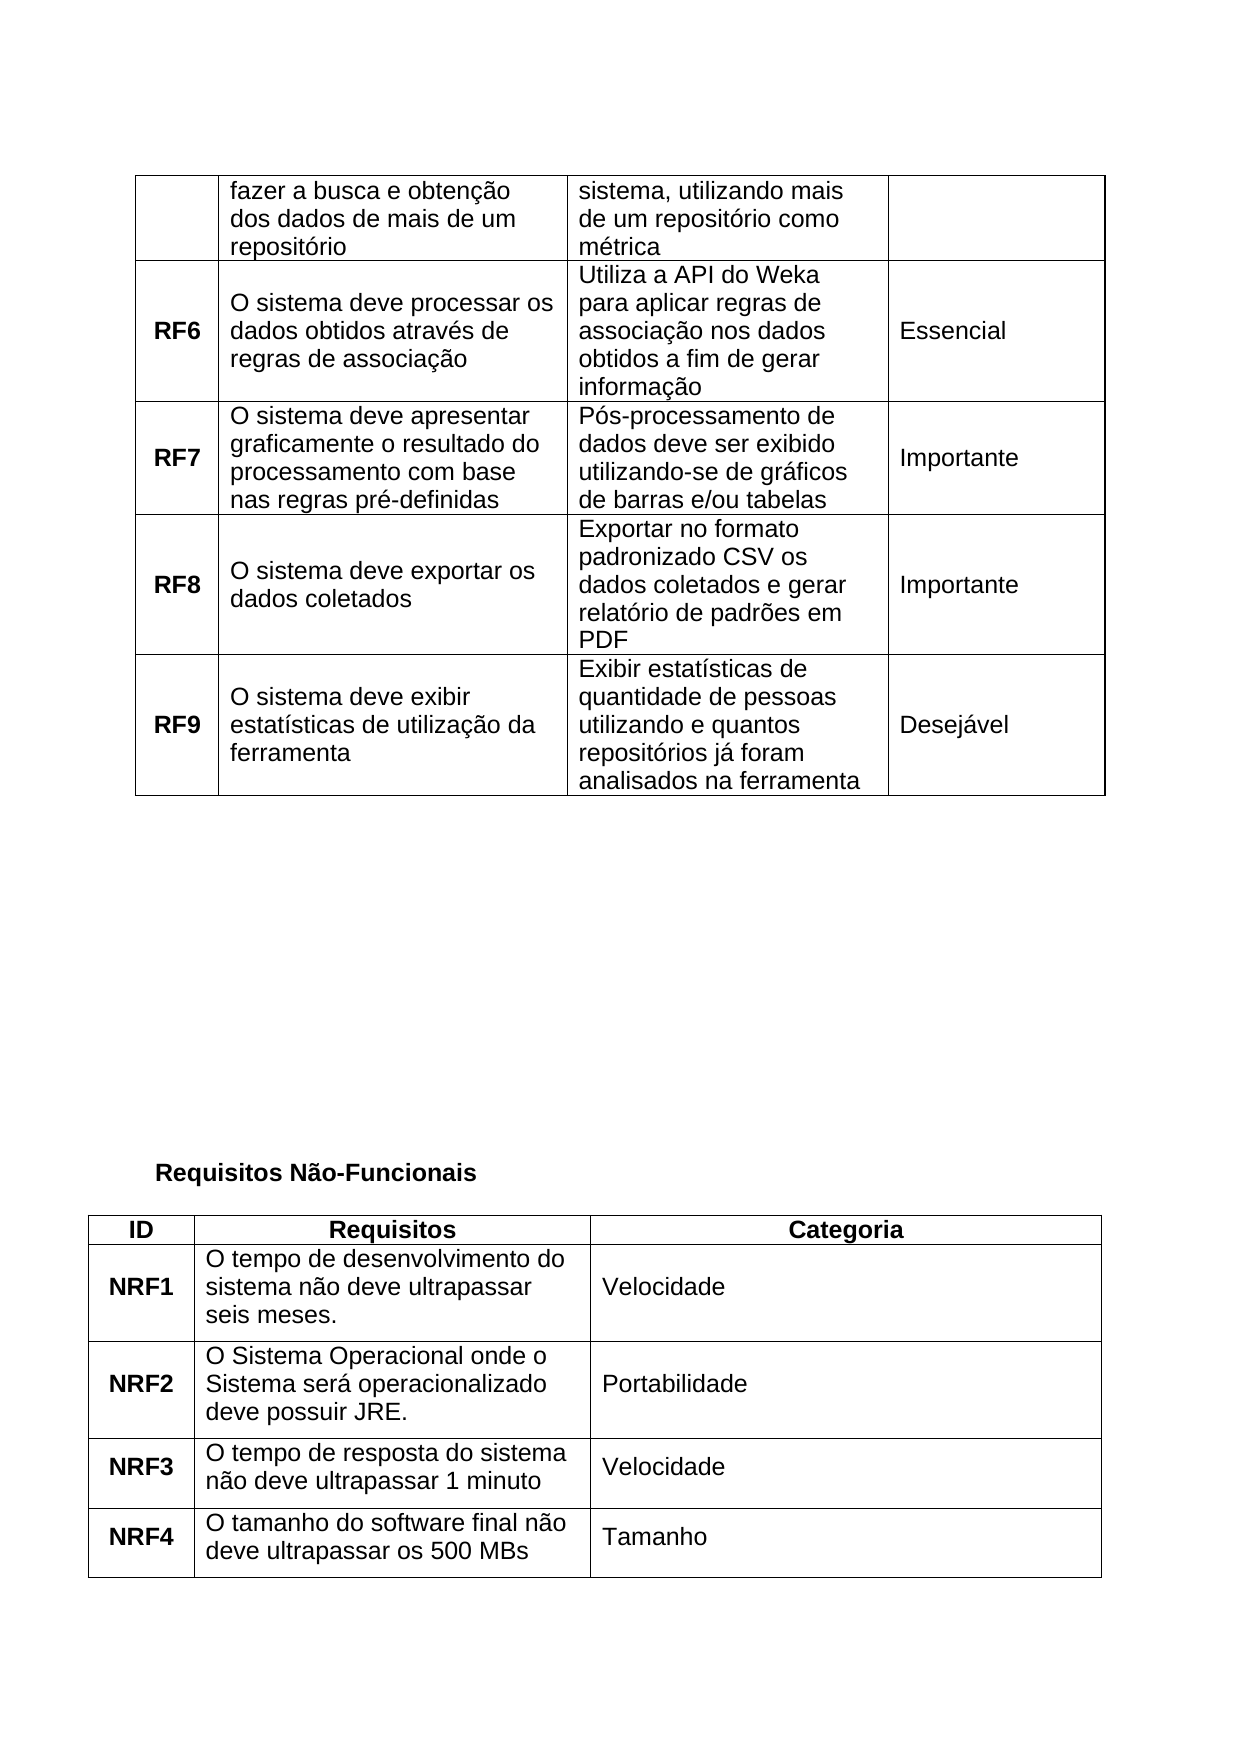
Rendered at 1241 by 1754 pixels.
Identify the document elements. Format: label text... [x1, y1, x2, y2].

table_cell RF8 [136, 515, 218, 654]
table_cell NRF4 [89, 1509, 194, 1577]
table_cell O tempo de resposta do sistema não deve ultrapassar 1 minuto [195, 1439, 590, 1507]
table_cell fazer a busca e obtenção dos dados de mais de um repositório [219, 176, 567, 260]
table_cell NRF3 [89, 1439, 194, 1507]
table_cell O Sistema Operacional onde o Sistema será operacionalizado deve possuir JRE. [195, 1342, 590, 1438]
table_cell RF9 [136, 655, 218, 795]
table_cell Desejável [889, 655, 1104, 795]
table_cell [889, 176, 1104, 260]
table_cell Tamanho [591, 1509, 1101, 1577]
table_cell Utiliza a API do Weka para aplicar regras de associação nos dados obtidos a fim de gerar informação [568, 261, 888, 401]
table_cell O sistema deve apresentar graficamente o resultado do processamento com base nas regras pré-definidas [219, 402, 567, 513]
table_cell O tempo de desenvolvimento do sistema não deve ultrapassar seis meses. [195, 1245, 590, 1341]
table_header Requisitos [195, 1216, 590, 1243]
table_cell O sistema deve exportar os dados coletados [219, 515, 567, 654]
table_cell Importante [889, 515, 1104, 654]
table_cell [136, 176, 218, 260]
table_cell sistema, utilizando mais de um repositório como métrica [568, 176, 888, 260]
table_cell O sistema deve processar os dados obtidos através de regras de associação [219, 261, 567, 401]
table_cell Velocidade [591, 1245, 1101, 1341]
table_cell RF7 [136, 402, 218, 513]
table_cell Importante [889, 402, 1104, 513]
table_cell Exportar no formato padronizado CSV os dados coletados e gerar relatório de padrões em PDF [568, 515, 888, 654]
table_cell NRF2 [89, 1342, 194, 1438]
table_cell NRF1 [89, 1245, 194, 1341]
table_cell Exibir estatísticas de quantidade de pessoas utilizando e quantos repositórios já foram analisados na ferramenta [568, 655, 888, 795]
table_cell O sistema deve exibir estatísticas de utilização da ferramenta [219, 655, 567, 795]
table_cell Velocidade [591, 1439, 1101, 1507]
table_cell Portabilidade [591, 1342, 1101, 1438]
table_header ID [89, 1216, 194, 1243]
table_cell Essencial [889, 261, 1104, 401]
table_cell RF6 [136, 261, 218, 401]
table_cell O tamanho do software final não deve ultrapassar os 500 MBs [195, 1509, 590, 1577]
table_cell Pós-processamento de dados deve ser exibido utilizando-se de gráficos de barras e/ou tabelas [568, 402, 888, 513]
table_header Categoria [591, 1216, 1101, 1243]
subtitle Requisitos Não-Funcionais [148, 1159, 1092, 1187]
